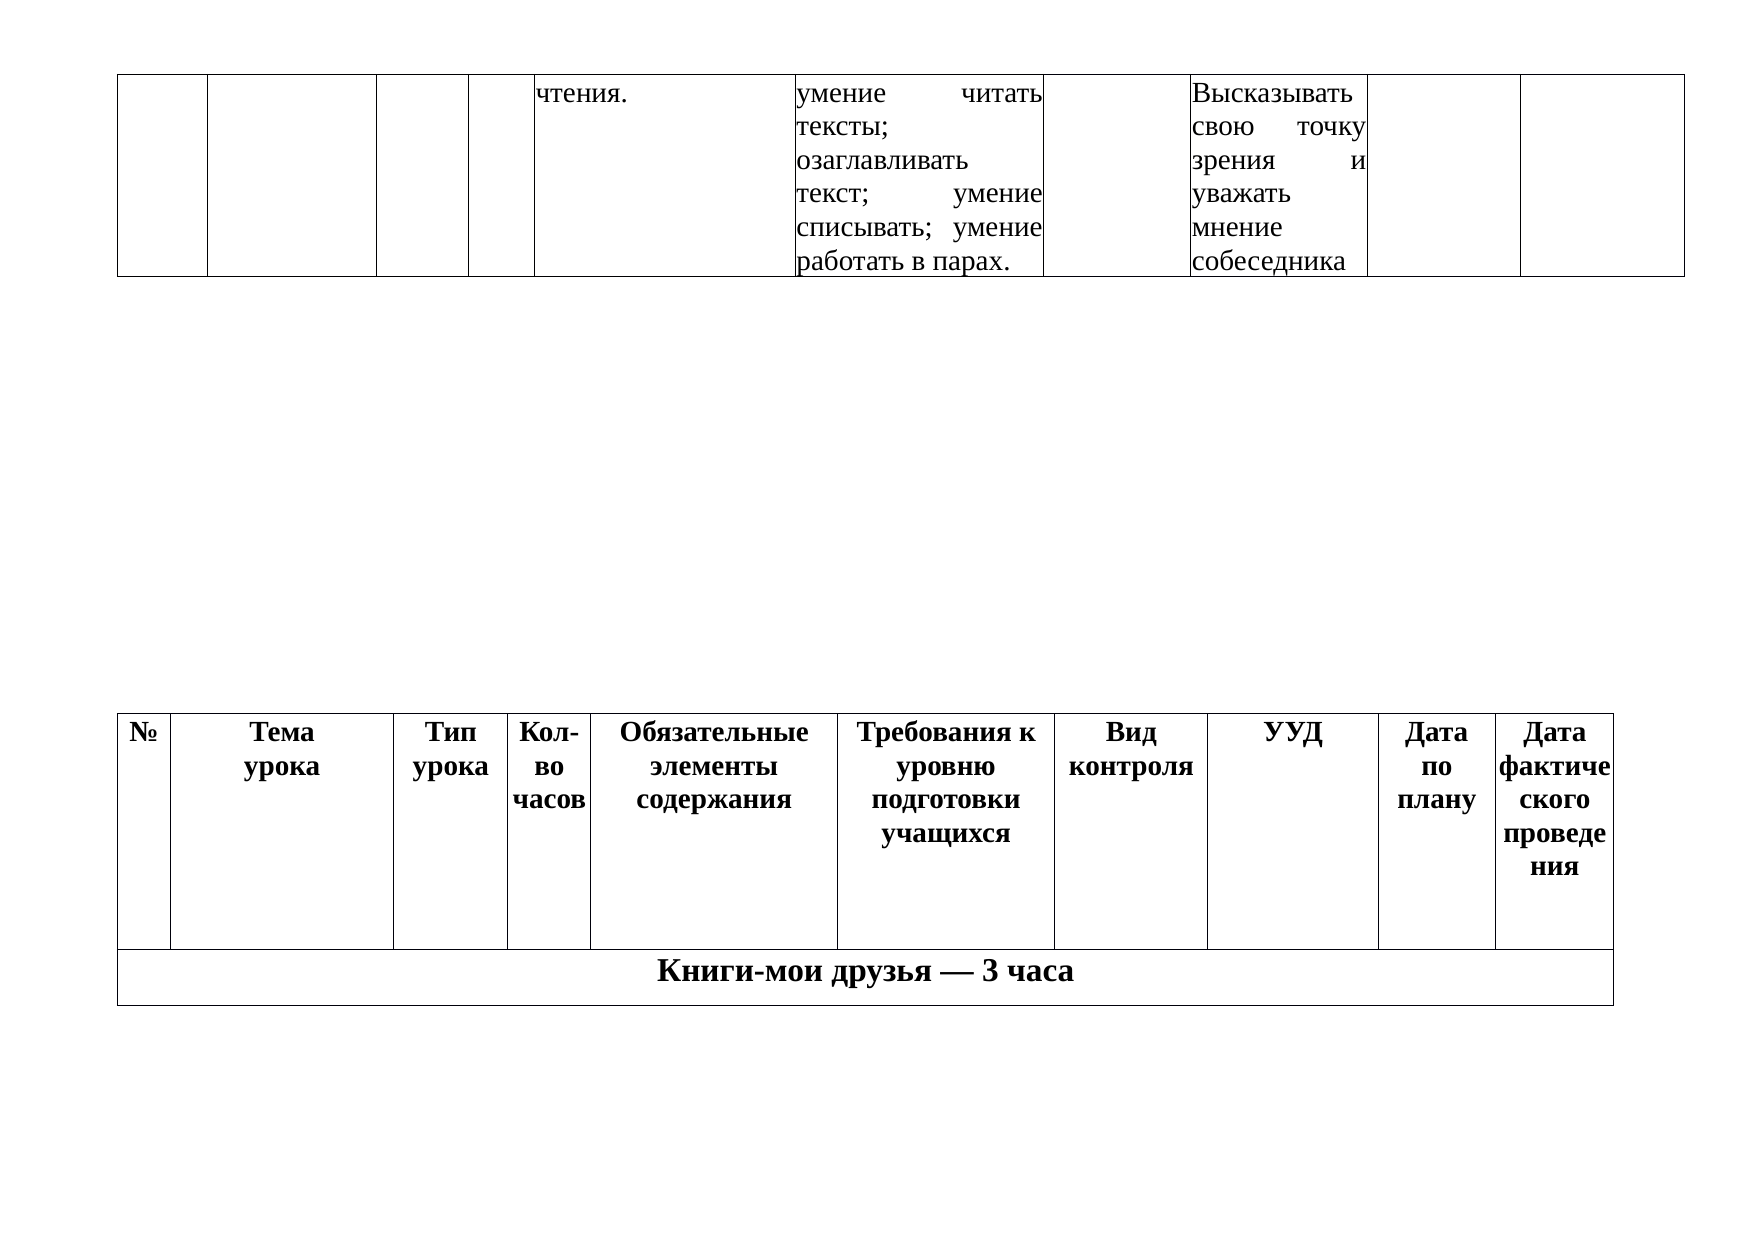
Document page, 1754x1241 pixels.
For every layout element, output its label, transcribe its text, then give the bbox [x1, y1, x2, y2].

table_cell умение читать тексты; озаглавливать текст; умение списывать; умение работать в парах. [796, 75, 1043, 276]
table_header Обязательные элементы содержания [591, 714, 837, 949]
table_header Дата по плану [1379, 714, 1495, 949]
table_cell чтения. [535, 75, 795, 276]
table_header УУД [1208, 714, 1378, 949]
table_header Кол-во часов [508, 714, 590, 949]
table_cell [469, 75, 534, 276]
table_cell [118, 75, 207, 276]
table_cell [1368, 75, 1520, 276]
table_header Вид контроля [1055, 714, 1207, 949]
table_cell Высказывать свою точку зрения и уважать мнение собеседника [1191, 75, 1367, 276]
table_header Дата фактического проведения [1496, 714, 1613, 949]
table_header № [118, 714, 170, 949]
table_cell [377, 75, 468, 276]
table_header Тема урока [171, 714, 393, 949]
table_cell [1044, 75, 1190, 276]
table_cell [1521, 75, 1684, 276]
table_cell [208, 75, 376, 276]
table_header Требования к уровню подготовки учащихся [838, 714, 1054, 949]
table_header Тип урока [394, 714, 507, 949]
table_cell Книги-мои друзья — 3 часа [118, 950, 1613, 1005]
